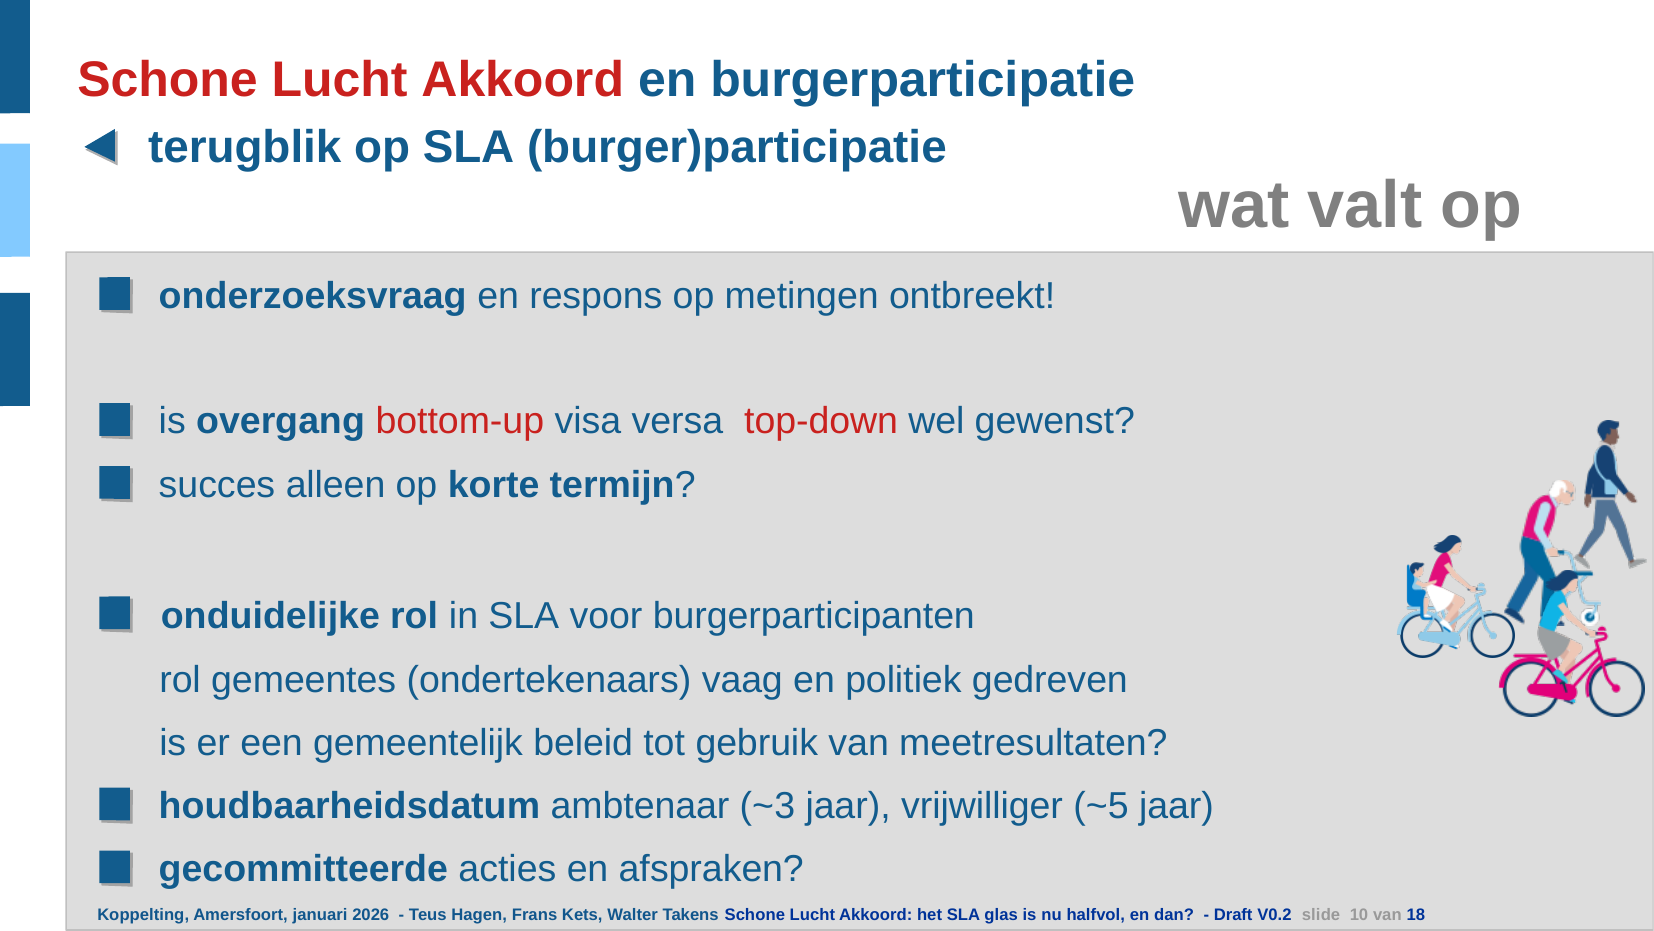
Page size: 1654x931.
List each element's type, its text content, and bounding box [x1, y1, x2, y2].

title terugblik op SLA (burger)participatie [77, 89, 1489, 204]
title Schone Lucht Akkoord en burgerparticipatie [77, 6, 1489, 89]
list onderzoeksvraag en respons op metingen ontbreekt! is overgang bottom-up visa versa top-down wel gewenst? succes alleen op korte termijn? onduidelijke rol in SLA voor burgerparticipanten rol gemeentes (ondertekenaars) vaag en politiek gedreven is er een gemeentelijk beleid tot gebruik van meetresultaten? houdbaarheidsdatum ambtenaar (~3 jaar), vrijwilliger (~5 jaar) gecommitteerde acties en afspraken? [92, 206, 1565, 890]
picture [1396, 420, 1647, 717]
text_box wat valt op [1163, 159, 1548, 249]
